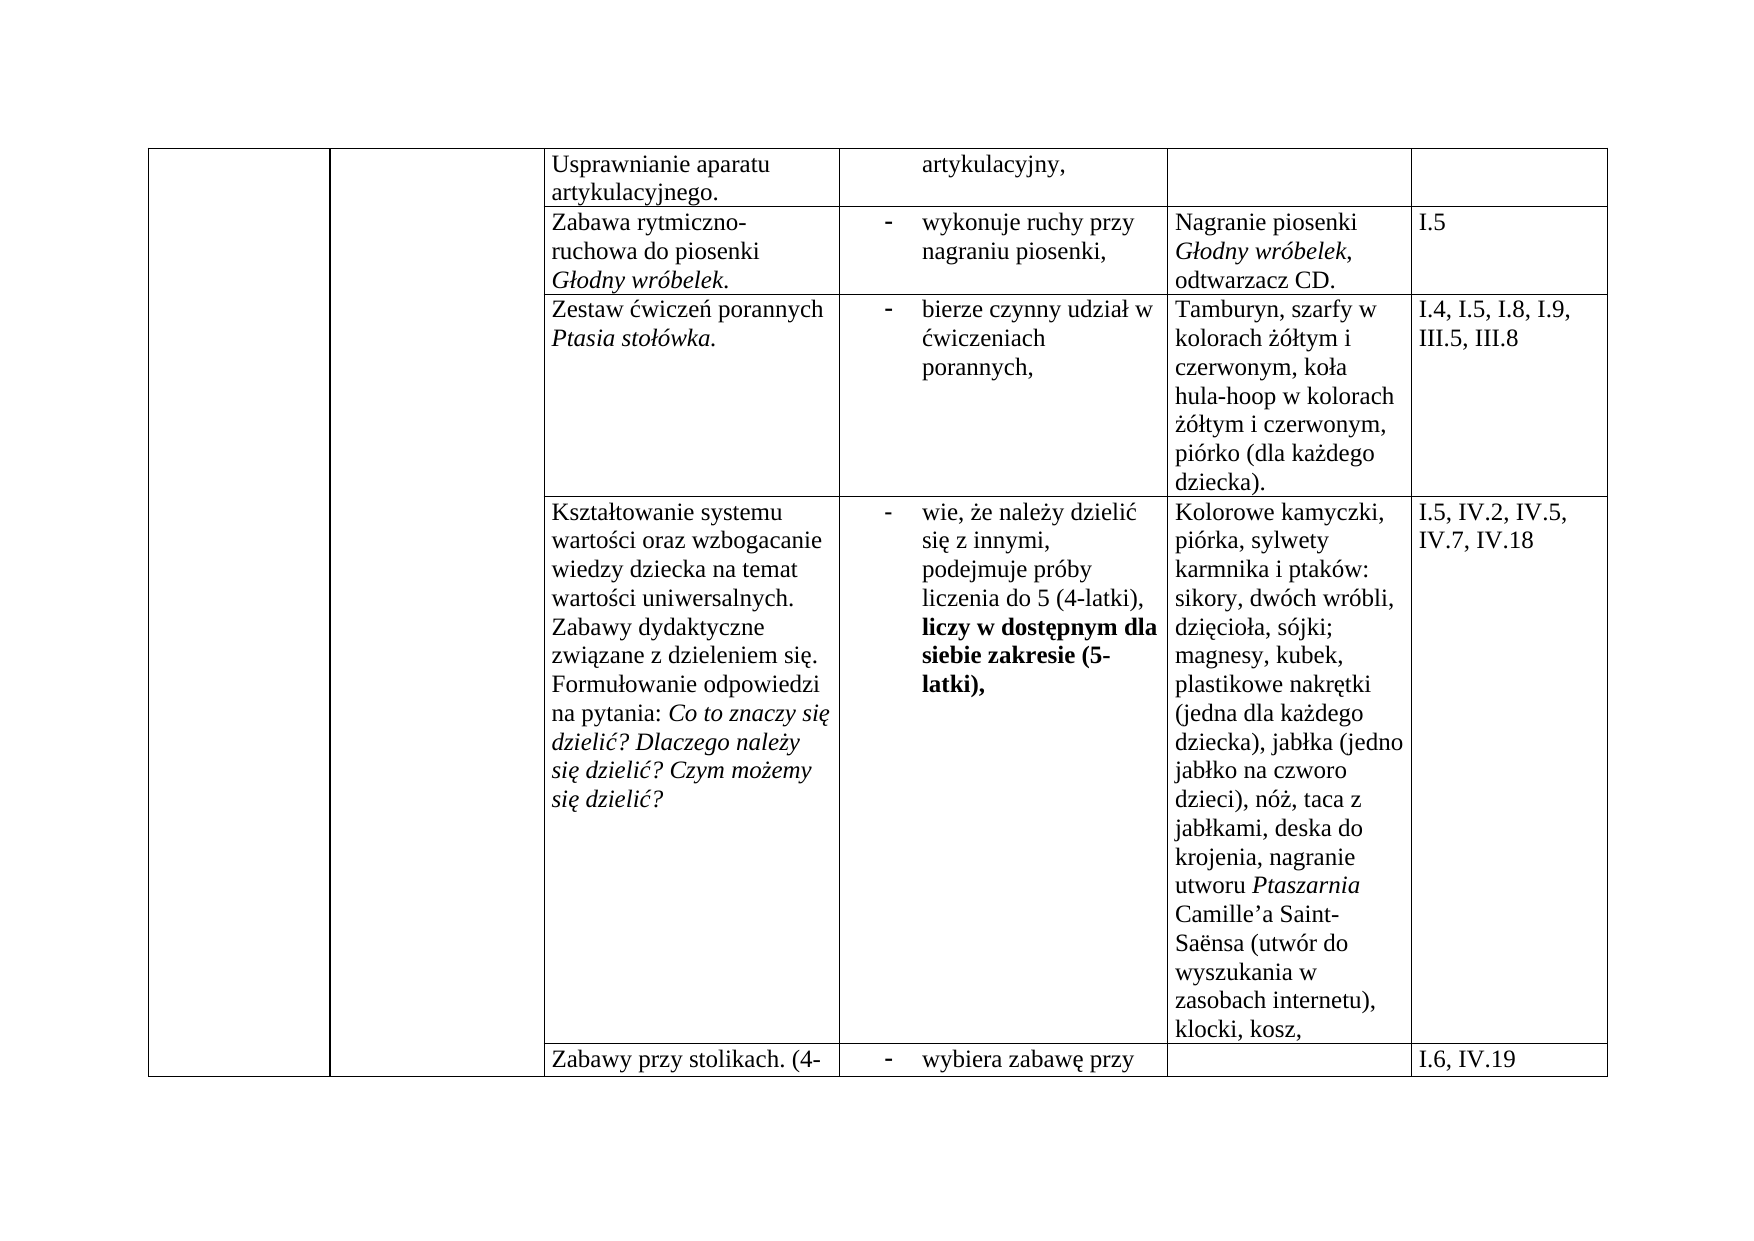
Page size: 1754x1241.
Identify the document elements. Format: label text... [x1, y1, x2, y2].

table_cell artykulacyjny, [840, 149, 1167, 206]
table_cell [1168, 149, 1411, 206]
table_cell I.4, I.5, I.8, I.9, III.5, III.8 [1412, 295, 1607, 496]
table_cell I.5, IV.2, IV.5, IV.7, IV.18 [1412, 497, 1607, 1043]
table_cell bierze czynny udział w ćwiczeniach porannych, [840, 295, 1167, 496]
table_cell I.5 [1412, 207, 1607, 293]
table_cell Tamburyn, szarfy w kolorach żółtym i czerwonym, koła hula-hoop w kolorach żółtym i czerwonym, piórko (dla każdego dziecka). [1168, 295, 1411, 496]
table_cell Usprawnianie aparatu artykulacyjnego. [545, 149, 839, 206]
table_cell Zestaw ćwiczeń porannych Ptasia stołówka. [545, 295, 839, 496]
table_cell Zabawy przy stolikach. (4- [545, 1044, 839, 1076]
table_cell wykonuje ruchy przy nagraniu piosenki, [840, 207, 1167, 293]
table_cell Kształtowanie systemu wartości oraz wzbogacanie wiedzy dziecka na temat wartości uniwersalnych. Zabawy dydaktyczne związane z dzieleniem się. Formułowanie odpowiedzi na pytania: Co to znaczy się dzielić? Dlaczego należy się dzielić? Czym możemy się dzielić? [545, 497, 839, 1043]
table_cell wybiera zabawę przy [840, 1044, 1167, 1076]
table_cell I.6, IV.19 [1412, 1044, 1607, 1076]
table_cell [1168, 1044, 1411, 1076]
table_cell [1412, 149, 1607, 206]
table_cell Zabawa rytmiczno-ruchowa do piosenki Głodny wróbelek. [545, 207, 839, 293]
table_cell wie, że należy dzielić się z innymi, podejmuje próby liczenia do 5 (4-latki), liczy w dostępnym dla siebie zakresie (5-latki), [840, 497, 1167, 1043]
table_cell Nagranie piosenki Głodny wróbelek, odtwarzacz CD. [1168, 207, 1411, 293]
table_cell Kolorowe kamyczki, piórka, sylwety karmnika i ptaków: sikory, dwóch wróbli, dzięcioła, sójki; magnesy, kubek, plastikowe nakrętki (jedna dla każdego dziecka), jabłka (jedno jabłko na czworo dzieci), nóż, taca z jabłkami, deska do krojenia, nagranie utworu Ptaszarnia Camille’a Saint-Saënsa (utwór do wyszukania w zasobach internetu), klocki, kosz, [1168, 497, 1411, 1043]
